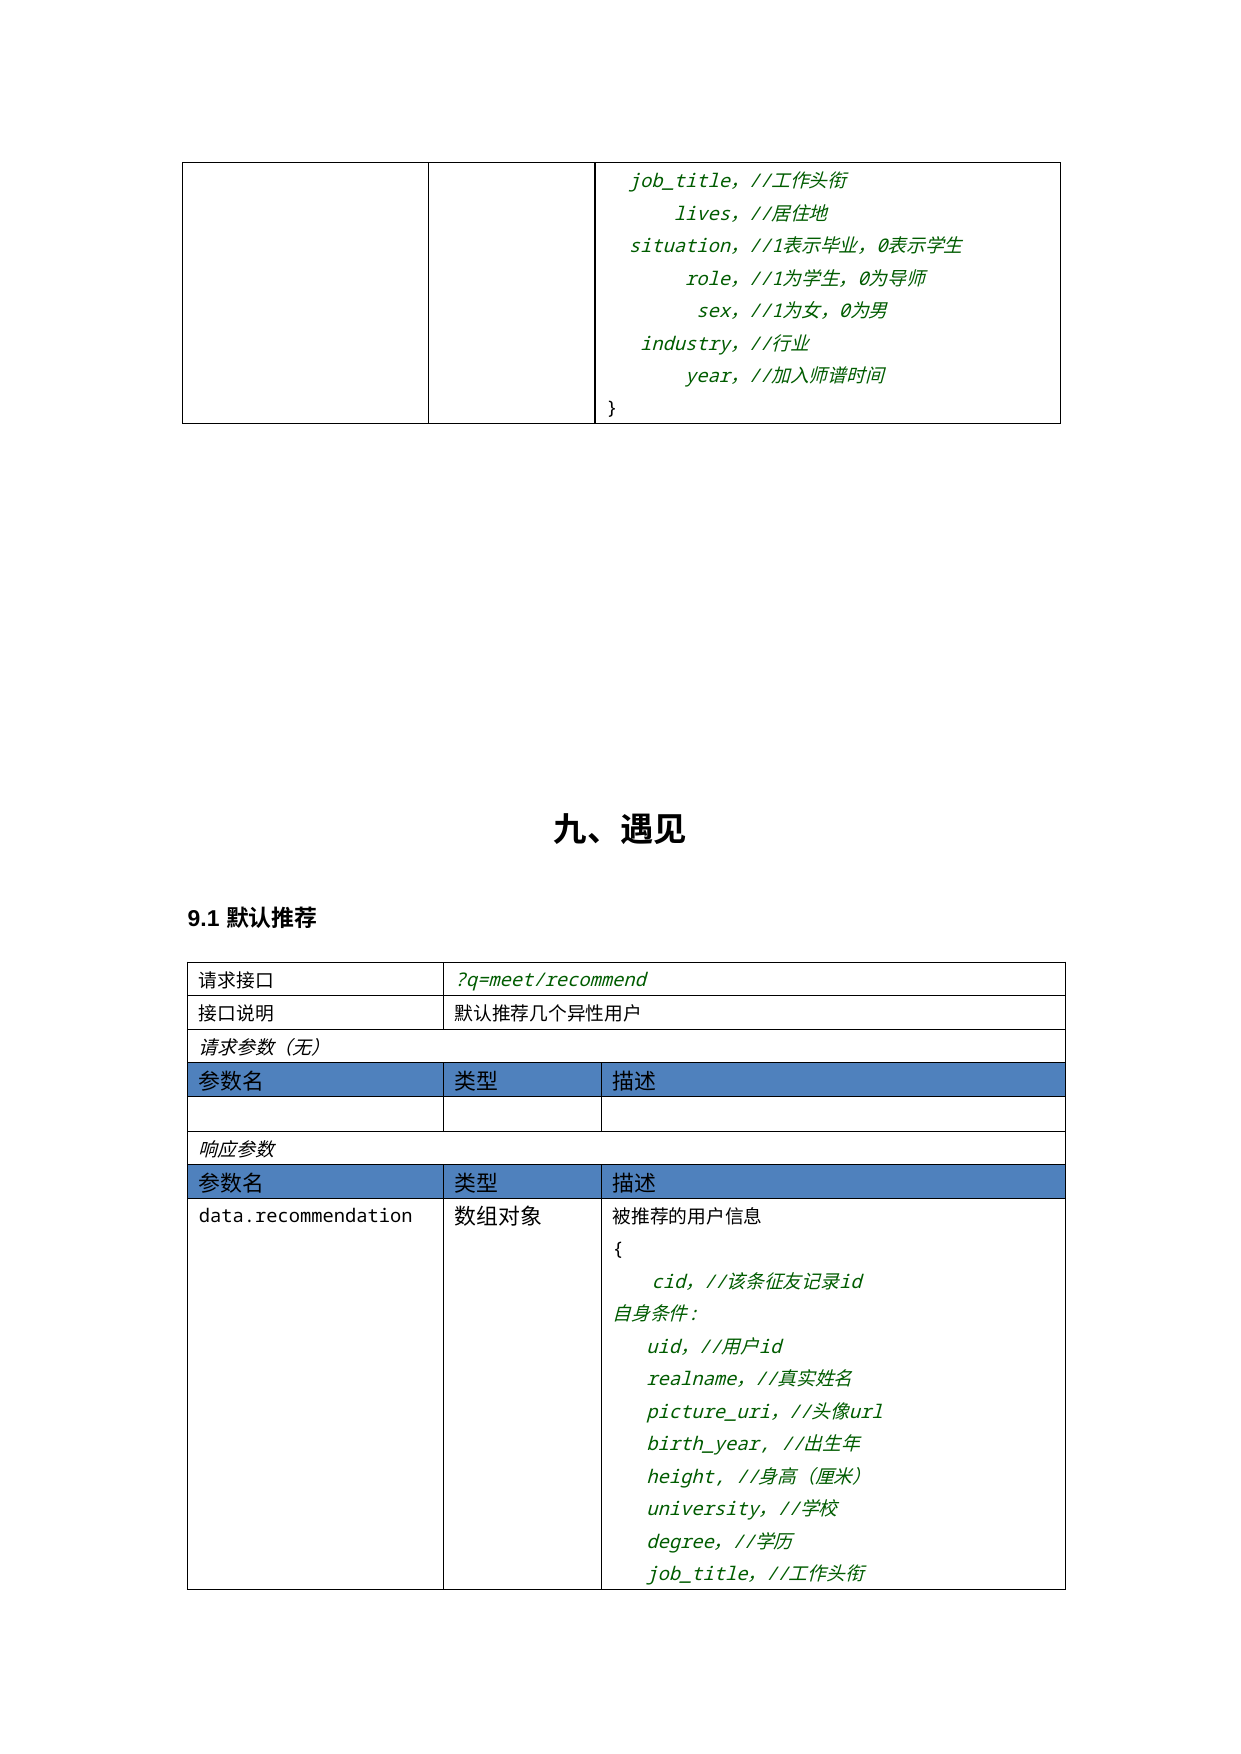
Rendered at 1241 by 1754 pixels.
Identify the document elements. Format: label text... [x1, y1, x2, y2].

table_cell 请求参数（无） [188, 1030, 1065, 1062]
table_cell 类型 [444, 1165, 601, 1198]
table_cell 描述 [602, 1165, 1065, 1198]
table_cell 参数名 [188, 1063, 443, 1096]
table_cell [183, 163, 428, 423]
table_cell 接口说明 [188, 996, 443, 1029]
table_cell [602, 1097, 1065, 1131]
table_cell 类型 [444, 1063, 601, 1096]
subtitle 9.1 默认推荐 [187, 884, 1053, 949]
table_cell 默认推荐几个异性用户 [444, 996, 1065, 1029]
table_cell [429, 163, 594, 423]
table_cell 被推荐的用户信息 { cid，//该条征友记录id 自身条件: uid，//用户id realname，//真实姓名 picture_uri，//头像url birth_year, //出生年 height, //身高（厘米） university，//学校 degree，//学历 job_title，//工作头衔 [602, 1199, 1065, 1589]
table_cell 参数名 [188, 1165, 443, 1198]
table_header 请求接口 [188, 963, 443, 995]
table_cell 响应参数 [188, 1132, 1065, 1164]
table_cell [188, 1097, 443, 1131]
table_cell data.recommendation [188, 1199, 443, 1589]
table_cell 数组对象 [444, 1199, 601, 1589]
table_header ?q=meet/recommend [444, 963, 1065, 995]
subtitle 九、遇见 [187, 794, 1053, 859]
table_cell job_title，//工作头衔 lives，//居住地 situation，//1表示毕业，0表示学生 role，//1为学生，0为导师 sex，//1为女，0为男 industry，//行业 year，//加入师谱时间 } [596, 163, 1060, 423]
table_cell [444, 1097, 601, 1131]
table_cell 描述 [602, 1063, 1065, 1096]
